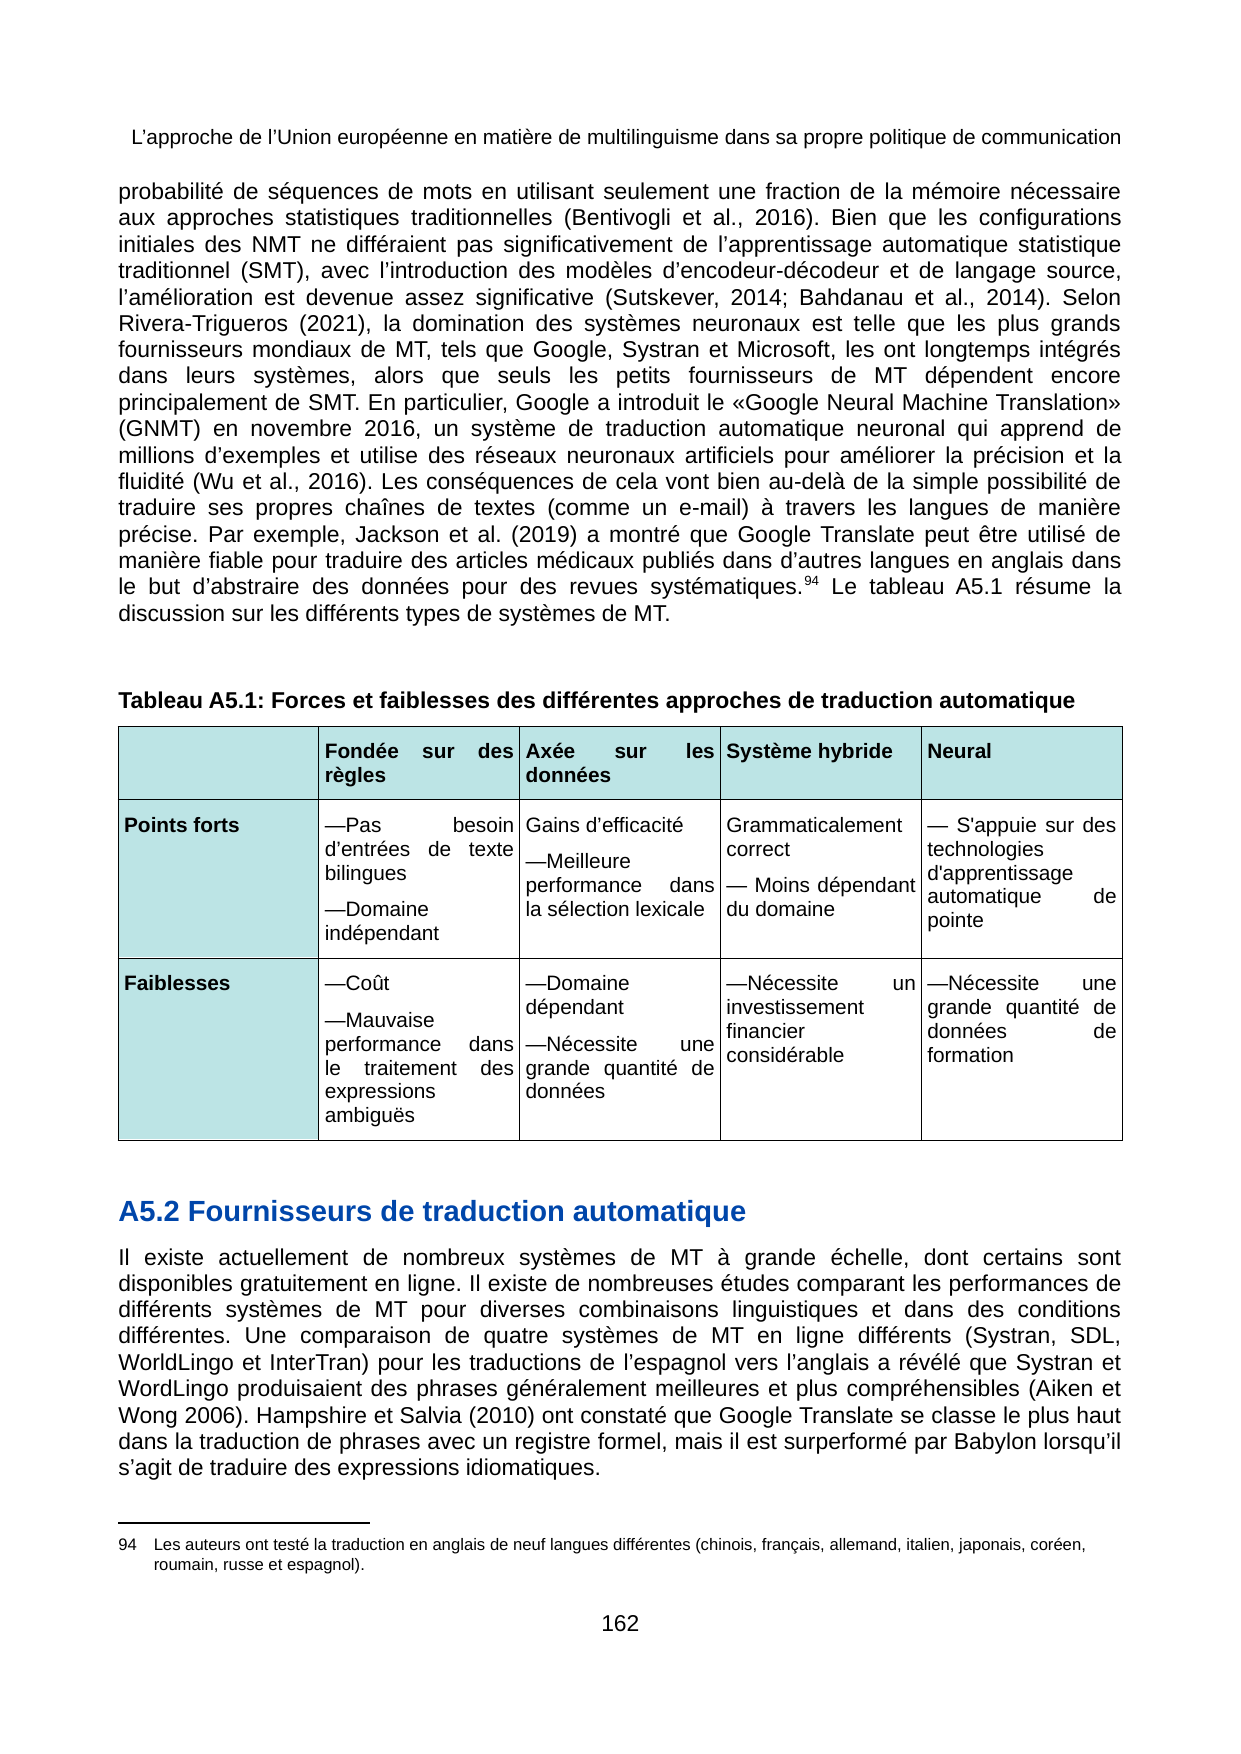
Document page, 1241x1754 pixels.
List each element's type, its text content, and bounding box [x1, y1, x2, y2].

table_cell —Domaine dépendant —Nécessite une grande quantité de données [520, 959, 720, 1139]
table_cell Faiblesses [119, 959, 318, 1139]
table_header [119, 727, 318, 799]
table_cell —Nécessite un investissement financier considérable [721, 959, 921, 1139]
table_header Fondée sur des règles [319, 727, 519, 799]
subtitle A5.2 Fournisseurs de traduction automatique [118, 1194, 1122, 1228]
table_cell Grammaticalement correct — Moins dépendant du domaine [721, 800, 921, 957]
table_header Neural [922, 727, 1122, 799]
text Tableau A5.1: Forces et faiblesses des différentes approches de traduction automatique [118, 687, 1122, 713]
text Il existe actuellement de nombreux systèmes de MT à grande échelle, dont certains sont disponibles gratuitement en ligne. Il existe de nombreuses études comparant les performances de différents systèmes de MT pour diverses combinaisons linguistiques et dans des conditions différentes. Une comparaison de quatre systèmes de MT en ligne différents (Systran, SDL, WorldLingo et InterTran) pour les traductions de l’espagnol vers l’anglais a révélé que Systran et WordLingo produisaient des phrases généralement meilleures et plus compréhensibles (Aiken et Wong 2006). Hampshire et Salvia (2010) ont constaté que Google Translate se classe le plus haut dans la traduction de phrases avec un registre formel, mais il est surperformé par Babylon lorsqu’il s’agit de traduire des expressions idiomatiques. [118, 1243, 1122, 1481]
table_cell —Pas besoin d’entrées de texte bilingues —Domaine indépendant [319, 800, 519, 957]
table_cell —Nécessite une grande quantité de données de formation [922, 959, 1122, 1139]
text probabilité de séquences de mots en utilisant seulement une fraction de la mémoire nécessaire aux approches statistiques traditionnelles (Bentivogli et al., 2016). Bien que les configurations initiales des NMT ne différaient pas significativement de l’apprentissage automatique statistique traditionnel (SMT), avec l’introduction des modèles d’encodeur-décodeur et de langage source, l’amélioration est devenue assez significative (Sutskever, 2014; Bahdanau et al., 2014). Selon Rivera-Trigueros (2021), la domination des systèmes neuronaux est telle que les plus grands fournisseurs mondiaux de MT, tels que Google, Systran et Microsoft, les ont longtemps intégrés dans leurs systèmes, alors que seuls les petits fournisseurs de MT dépendent encore principalement de SMT. En particulier, Google a introduit le «Google Neural Machine Translation» (GNMT) en novembre 2016, un système de traduction automatique neuronal qui apprend de millions d’exemples et utilise des réseaux neuronaux artificiels pour améliorer la précision et la fluidité (Wu et al., 2016). Les conséquences de cela vont bien au-delà de la simple possibilité de traduire ses propres chaînes de textes (comme un e-mail) à travers les langues de manière précise. Par exemple, Jackson et al. (2019) a montré que Google Translate peut être utilisé de manière fiable pour traduire des articles médicaux publiés dans d’autres langues en anglais dans le but d’abstraire des données pour des revues systématiques. Le tableau A5.1 résume la discussion sur les différents types de systèmes de MT. [118, 178, 1122, 626]
text Les auteurs ont testé la traduction en anglais de neuf langues différentes (chinois, français, allemand, italien, japonais, coréen, roumain, russe et espagnol). [118, 1535, 1122, 1573]
table_cell Points forts [119, 800, 318, 957]
table_cell —Coût —Mauvaise performance dans le traitement des expressions ambiguës [319, 959, 519, 1139]
table_header Axée sur les données [520, 727, 720, 799]
table_header Système hybride [721, 727, 921, 799]
table_cell Gains d’efficacité —Meilleure performance dans la sélection lexicale [520, 800, 720, 957]
table_cell — S'appuie sur des technologies d'apprentissage automatique de pointe [922, 800, 1122, 957]
